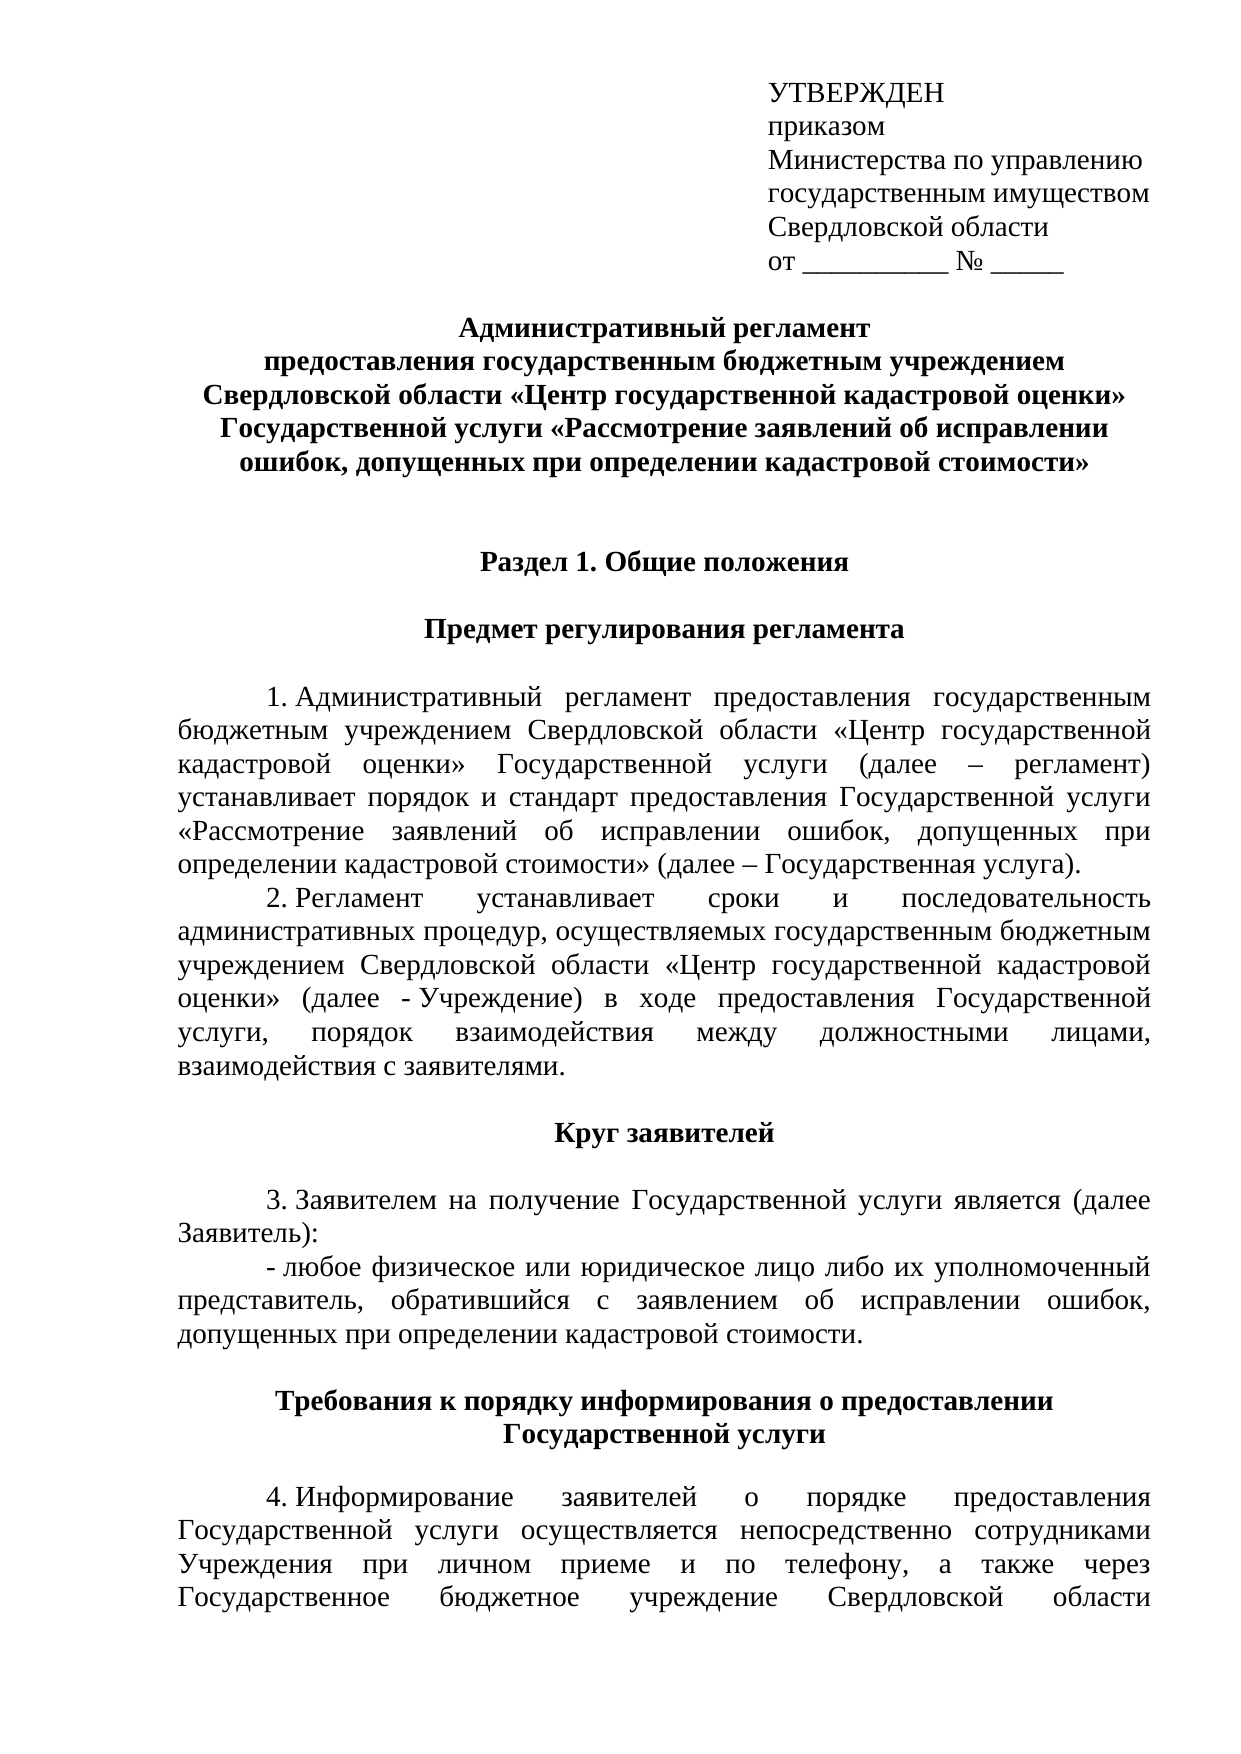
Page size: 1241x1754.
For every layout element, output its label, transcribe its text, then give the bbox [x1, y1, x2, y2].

text Предмет регулирования регламента [177, 612, 1152, 645]
text УТВЕРЖДЕН [768, 75, 1152, 108]
text 3. Заявителем на получение Государственной услуги является (далее Заявитель): [177, 1182, 1152, 1249]
text Раздел 1. Общие положения [177, 544, 1152, 578]
text 2. Регламент устанавливает сроки и последовательность административных процедур, осуществляемых государственным бюджетным учреждением Свердловской области «Центр государственной кадастровой оценки» (далее - Учреждение) в ходе предоставления Государственной услуги, порядок взаимодействия между должностными лицами, взаимодействия с заявителями. [177, 880, 1152, 1081]
text - любое физическое или юридическое лицо либо их уполномоченный представитель, обратившийся с заявлением об исправлении ошибок, допущенных при определении кадастровой стоимости. [177, 1249, 1152, 1349]
text 1. Административный регламент предоставления государственным бюджетным учреждением Свердловской области «Центр государственной кадастровой оценки» Государственной услуги (далее – регламент) устанавливает порядок и стандарт предоставления Государственной услуги «Рассмотрение заявлений об исправлении ошибок, допущенных при определении кадастровой стоимости» (далее – Государственная услуга). [177, 679, 1152, 880]
text приказом [768, 108, 1152, 142]
text Круг заявителей [177, 1115, 1152, 1148]
text предоставления государственным бюджетным учреждением Свердловской области «Центр государственной кадастровой оценки» Государственной услуги «Рассмотрение заявлений об исправлении ошибок, допущенных при определении кадастровой стоимости» [177, 343, 1152, 477]
text Министерства по управлению [768, 142, 1152, 176]
text 4. Информирование заявителей о порядке предоставления Государственной услуги осуществляется непосредственно сотрудниками Учреждения при личном приеме и по телефону, а также через Государственное бюджетное учреждение Свердловской области [177, 1479, 1152, 1613]
text Свердловской области [768, 209, 1152, 243]
text государственным имуществом [768, 176, 1152, 209]
text от __________ № _____ [768, 243, 1152, 276]
text Требования к порядку информирования о предоставлении Государственной услуги [177, 1383, 1152, 1450]
text Административный регламент [177, 310, 1152, 343]
